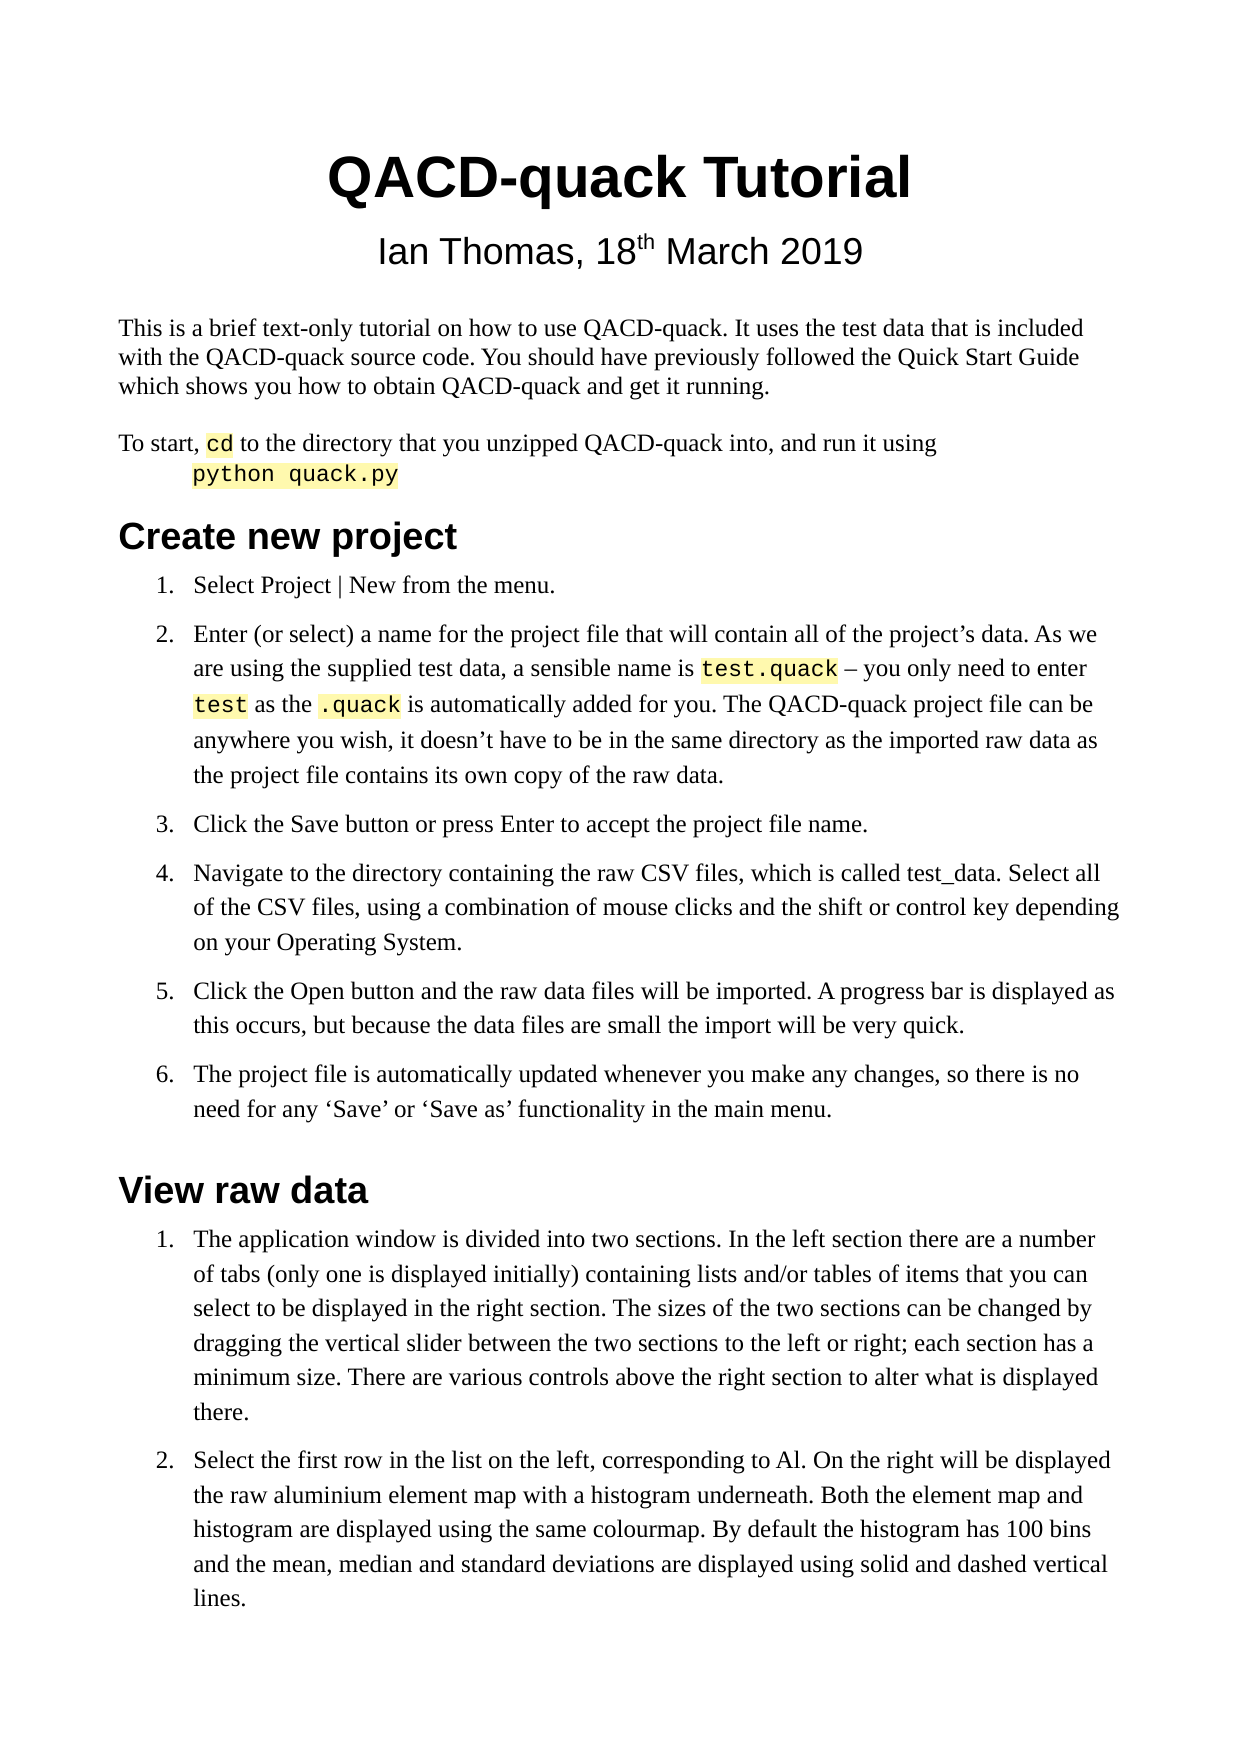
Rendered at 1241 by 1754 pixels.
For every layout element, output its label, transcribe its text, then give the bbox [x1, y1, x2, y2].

list Select the first row in the list on the left, corresponding to Al. On the right will be displayed the raw aluminium element map with a histogram underneath. Both the element map and histogram are displayed using the same colourmap. By default the histogram has 100 bins and the mean, median and standard deviations are displayed using solid and dashed vertical lines. [156, 1446, 1122, 1612]
list Navigate to the directory containing the raw CSV files, which is called test_data. Select all of the CSV files, using a combination of mouse clicks and the shift or control key depending on your Operating System. [156, 858, 1122, 956]
list Select Project | New from the menu. [156, 570, 1122, 599]
list The project file is automatically updated whenever you make any changes, so there is no need for any ‘Save’ or ‘Save as’ functionality in the main menu. [156, 1059, 1122, 1123]
subtitle View raw data [118, 1168, 1122, 1212]
title QACD-quack Tutorial [118, 143, 1122, 210]
subtitle Ian Thomas, 18th March 2019 [118, 229, 1122, 272]
list Click the Open button and the raw data files will be imported. A progress bar is displayed as this occurs, but because the data files are small the import will be very quick. [156, 976, 1122, 1039]
subtitle Create new project [118, 514, 1122, 557]
list Enter (or select) a name for the project file that will contain all of the project’s data. As we are using the supplied test data, a sensible name is test.quack – you only need to enter test as the .quack is automatically added for you. The QACD-quack project file can be anywhere you wish, it doesn’t have to be in the same directory as the imported raw data as the project file contains its own copy of the raw data. [156, 619, 1122, 788]
list The application window is divided into two sections. In the left section there are a number of tabs (only one is displayed initially) containing lists and/or tables of items that you can select to be displayed in the right section. The sizes of the two sections can be changed by dragging the vertical slider between the two sections to the left or right; each section has a minimum size. There are various controls above the right section to alter what is displayed there. [156, 1224, 1122, 1425]
text To start, cd to the directory that you unzipped QACD-quack into, and run it using [118, 428, 1122, 458]
list Click the Save button or press Enter to accept the project file name. [156, 809, 1122, 838]
text python quack.py [118, 458, 1122, 489]
text This is a brief text-only tutorial on how to use QACD-quack. It uses the test data that is included with the QACD-quack source code. You should have previously followed the Quick Start Guide which shows you how to obtain QACD-quack and get it running. [118, 313, 1122, 399]
